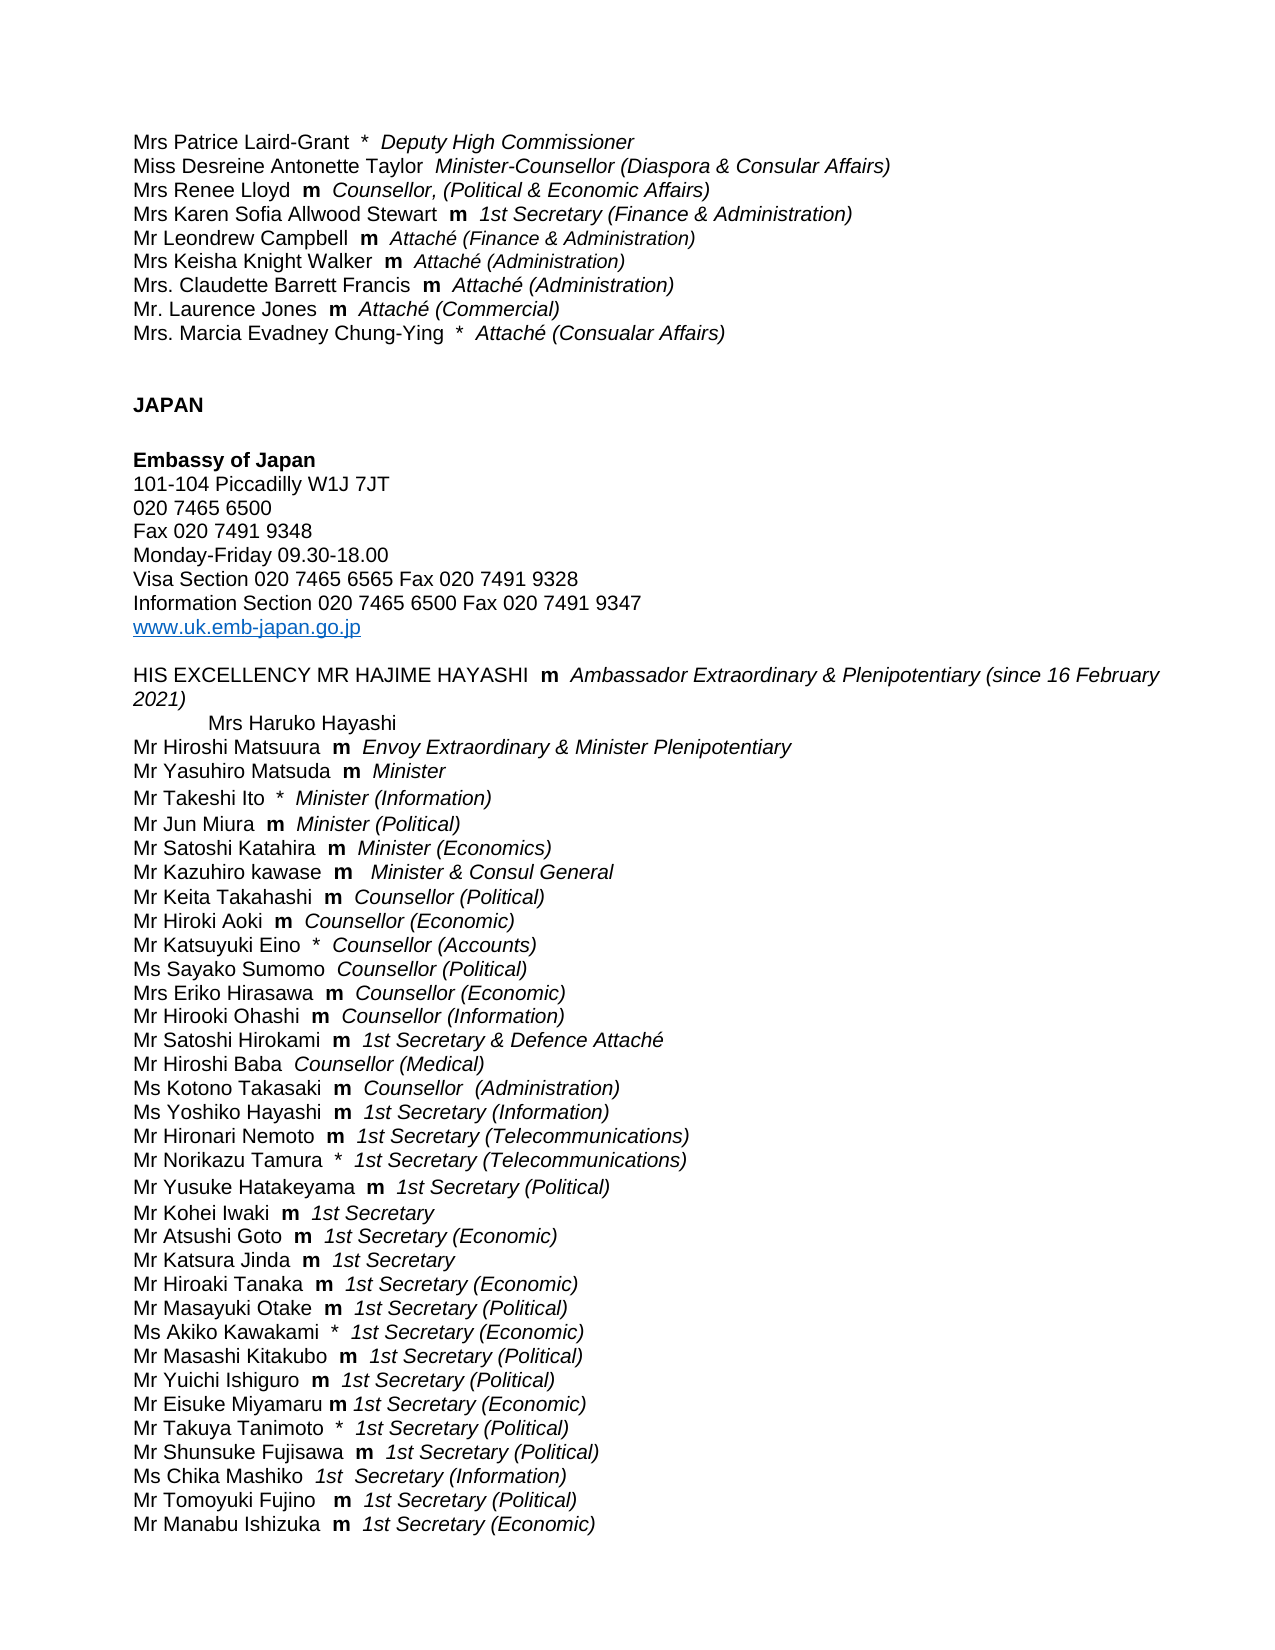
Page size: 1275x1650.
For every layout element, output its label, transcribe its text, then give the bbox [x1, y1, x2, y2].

text Mr Hiroshi Baba Counsellor (Medical) [133, 1052, 1181, 1076]
text Mr Yusuke Hatakeyama m 1st Secretary (Political) [133, 1172, 1181, 1200]
text Mr Manabu Ishizuka m 1st Secretary (Economic) [133, 1512, 1181, 1536]
text Mr Katsura Jinda m 1st Secretary [133, 1248, 1181, 1272]
text Mr Masashi Kitakubo m 1st Secretary (Political) [133, 1344, 1181, 1368]
text Mr Katsuyuki Eino * Counsellor (Accounts) [133, 932, 1181, 956]
text 101-104 Piccadilly W1J 7JT [133, 471, 1181, 495]
text Fax 020 7491 9348 [133, 519, 1181, 543]
text Mrs Renee Lloyd m Counsellor, (Political & Economic Affairs) [133, 177, 1181, 201]
text Mr Satoshi Hirokami m 1st Secretary & Defence Attaché [133, 1028, 1181, 1052]
text Mrs Haruko Hayashi [133, 711, 1181, 735]
text Mr Hiroaki Tanaka m 1st Secretary (Economic) [133, 1272, 1181, 1296]
text Mrs Eriko Hirasawa m Counsellor (Economic) [133, 980, 1181, 1004]
text Mrs. Claudette Barrett Francis m Attaché (Administration) [133, 273, 1181, 297]
text Ms Kotono Takasaki m Counsellor (Administration) [133, 1076, 1181, 1100]
text Mrs Keisha Knight Walker m Attaché (Administration) [133, 249, 1181, 273]
text Ms Yoshiko Hayashi m 1st Secretary (Information) [133, 1100, 1181, 1124]
text Mr Yuichi Ishiguro m 1st Secretary (Political) [133, 1368, 1181, 1392]
text 020 7465 6500 [133, 495, 1181, 519]
text Mr Kohei Iwaki m 1st Secretary [133, 1200, 1181, 1224]
text Mr Tomoyuki Fujino m 1st Secretary (Political) [133, 1488, 1181, 1512]
text Mr Hiroki Aoki m Counsellor (Economic) [133, 908, 1181, 932]
text Mr Shunsuke Fujisawa m 1st Secretary (Political) [133, 1440, 1181, 1464]
text Mrs Karen Sofia Allwood Stewart m 1st Secretary (Finance & Administration) [133, 201, 1181, 225]
text Mr Keita Takahashi m Counsellor (Political) [133, 884, 1181, 908]
text Mr Atsushi Goto m 1st Secretary (Economic) [133, 1224, 1181, 1248]
text Ms Chika Mashiko 1st Secretary (Information) [133, 1464, 1181, 1488]
text Mr Takuya Tanimoto * 1st Secretary (Political) [133, 1416, 1181, 1440]
text Monday-Friday 09.30-18.00 [133, 543, 1181, 567]
text Mr Satoshi Katahira m Minister (Economics) [133, 835, 1181, 859]
text Mr Norikazu Tamura * 1st Secretary (Telecommunications) [133, 1148, 1181, 1172]
text Miss Desreine Antonette Taylor Minister-Counsellor (Diaspora & Consular Affairs) [133, 153, 1181, 177]
text Mr Jun Miura m Minister (Political) [133, 811, 1181, 835]
text Mr Leondrew Campbell m Attaché (Finance & Administration) [133, 225, 1181, 249]
text Mr. Laurence Jones m Attaché (Commercial) [133, 297, 1181, 321]
text www.uk.emb-japan.go.jp [133, 615, 1181, 639]
text Mr Eisuke Miyamaru m 1st Secretary (Economic) [133, 1392, 1181, 1416]
text Visa Section 020 7465 6565 Fax 020 7491 9328 [133, 567, 1181, 591]
text Mr Hiroshi Matsuura m Envoy Extraordinary & Minister Plenipotentiary [133, 735, 1181, 759]
text Mr Takeshi Ito * Minister (Information) [133, 783, 1181, 811]
text Mr Yasuhiro Matsuda m Minister [133, 759, 1181, 783]
text Embassy of Japan [133, 447, 1181, 471]
text Ms Sayako Sumomo Counsellor (Political) [133, 956, 1181, 980]
text Ms Akiko Kawakami * 1st Secretary (Economic) [133, 1320, 1181, 1344]
text HIS EXCELLENCY MR HAJIME HAYASHI m Ambassador Extraordinary & Plenipotentiary (since 16 February 2021) [133, 663, 1181, 711]
text Mrs Patrice Laird-Grant * Deputy High Commissioner [133, 129, 1181, 153]
text JAPAN [133, 393, 1181, 417]
text Mr Kazuhiro kawase m Minister & Consul General [133, 859, 1181, 884]
text Mrs. Marcia Evadney Chung-Ying * Attaché (Consualar Affairs) [133, 321, 1181, 345]
text Information Section 020 7465 6500 Fax 020 7491 9347 [133, 591, 1181, 615]
text Mr Hironari Nemoto m 1st Secretary (Telecommunications) [133, 1124, 1181, 1148]
text Mr Hirooki Ohashi m Counsellor (Information) [133, 1004, 1181, 1028]
text Mr Masayuki Otake m 1st Secretary (Political) [133, 1296, 1181, 1320]
